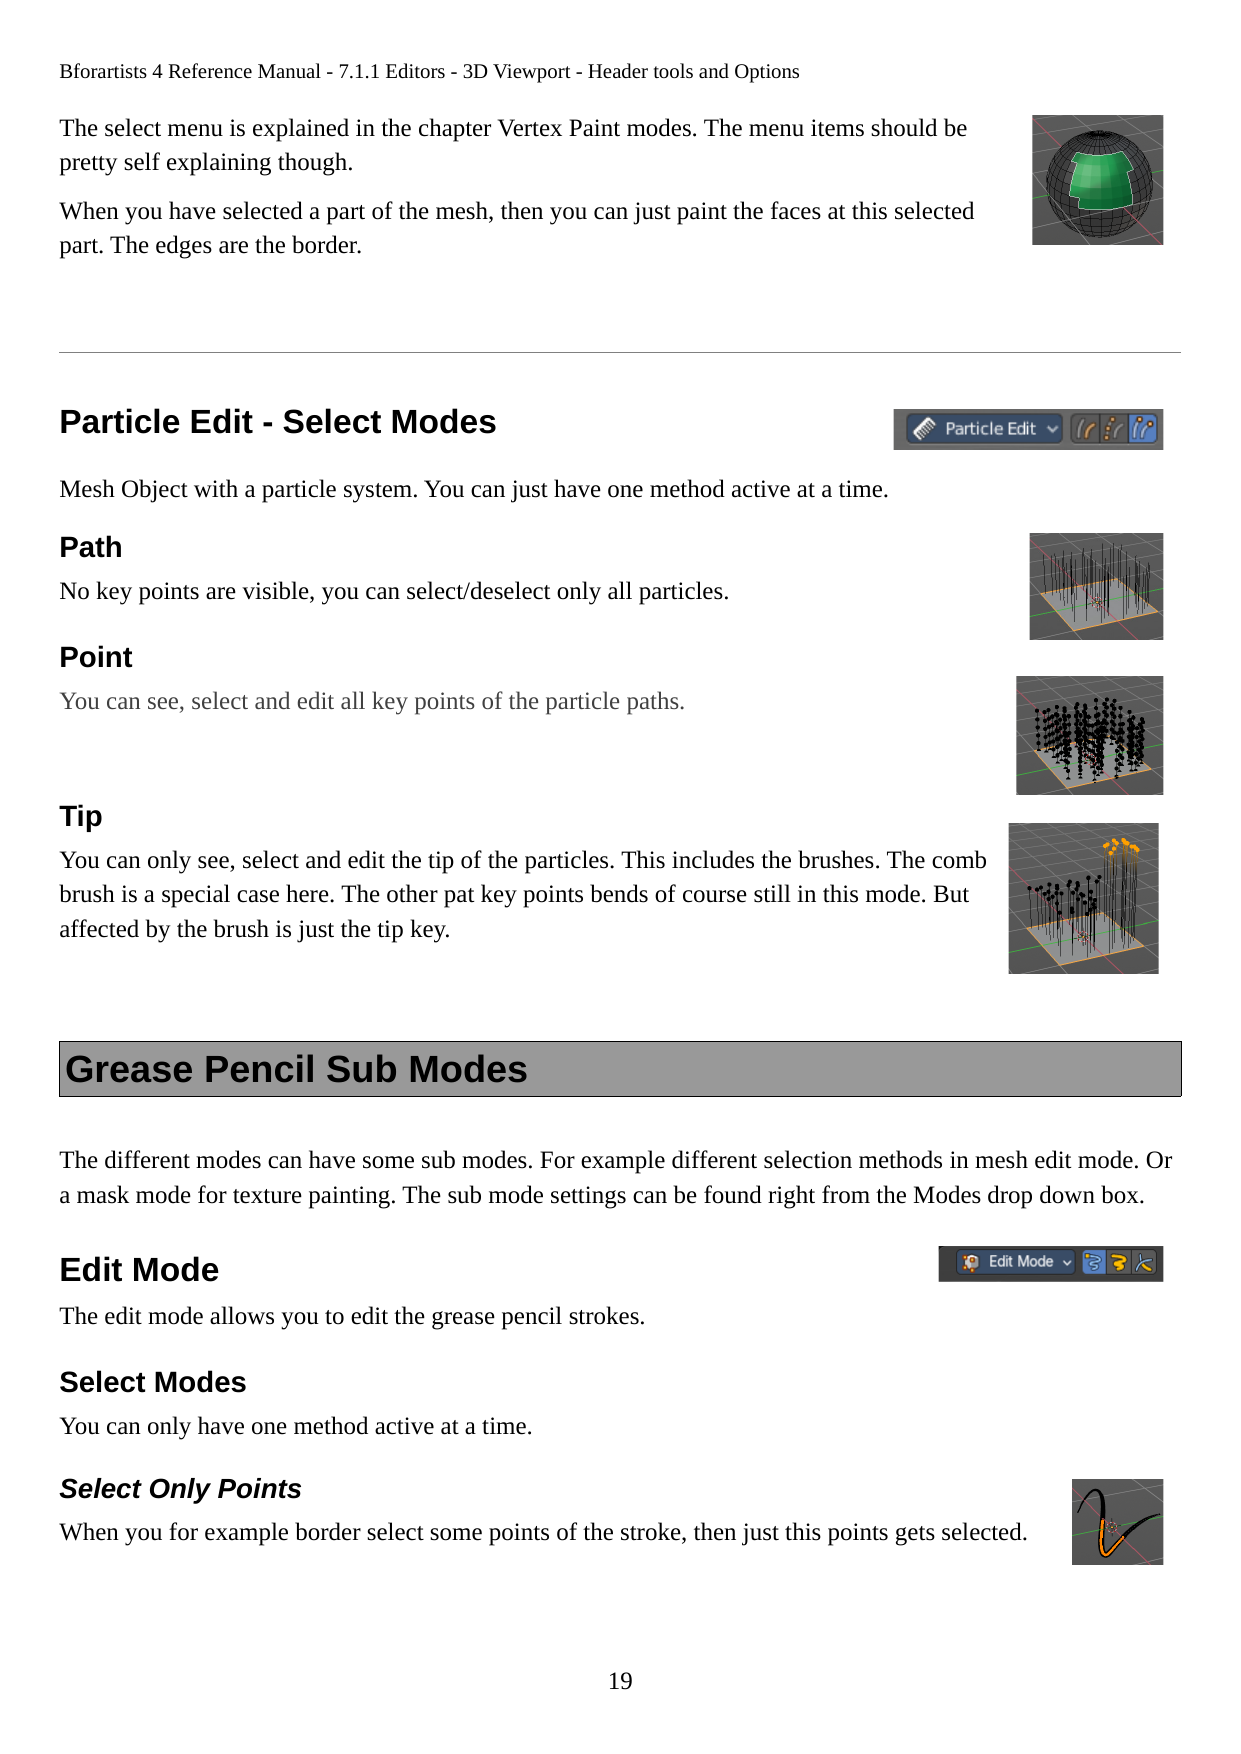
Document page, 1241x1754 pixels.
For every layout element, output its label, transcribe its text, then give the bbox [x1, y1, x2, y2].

text When you for example border select some points of the stroke, then just this points gets selected. [59, 1517, 1072, 1545]
picture [938, 1246, 1164, 1282]
picture [1008, 823, 1159, 974]
subtitle Tip [59, 799, 1181, 833]
subtitle Select Only Points [59, 1472, 1181, 1504]
subtitle Select Modes [59, 1364, 1181, 1398]
picture [1016, 676, 1164, 795]
text No key points are visible, you can select/deselect only all particles. [59, 576, 1029, 605]
subtitle Edit Mode [59, 1250, 1181, 1288]
text The edit mode allows you to edit the grease pencil strokes. [59, 1301, 1181, 1329]
subtitle Point [59, 640, 1181, 674]
text You can only see, select and edit the tip of the particles. This includes the brushes. The comb brush is a special case here. The other pat key points bends of course still in this mode. But affected by the brush is just the tip key. [59, 845, 1008, 943]
picture [1072, 1479, 1164, 1565]
text You can see, select and edit all key points of the particle paths. [59, 686, 1016, 715]
subtitle Mesh Object with a particle system. You can just have one method active at a time. [59, 474, 1181, 503]
subtitle Particle Edit - Select Modes [59, 402, 1181, 441]
table_header Grease Pencil Sub Modes [60, 1042, 1181, 1096]
text You can only have one method active at a time. [59, 1411, 1181, 1439]
text The select menu is explained in the chapter Vertex Paint modes. The menu items should be pretty self explaining though. [59, 113, 1181, 176]
picture [1032, 115, 1164, 245]
text The different modes can have some sub modes. For example different selection methods in mesh edit mode. Or a mask mode for texture painting. The sub mode settings can be found right from the Modes drop down box. [59, 1145, 1181, 1208]
picture [1029, 533, 1164, 640]
picture [893, 409, 1164, 450]
subtitle Path [59, 530, 1181, 564]
text When you have selected a part of the mesh, then you can just paint the faces at this selected part. The edges are the border. [59, 196, 1181, 259]
